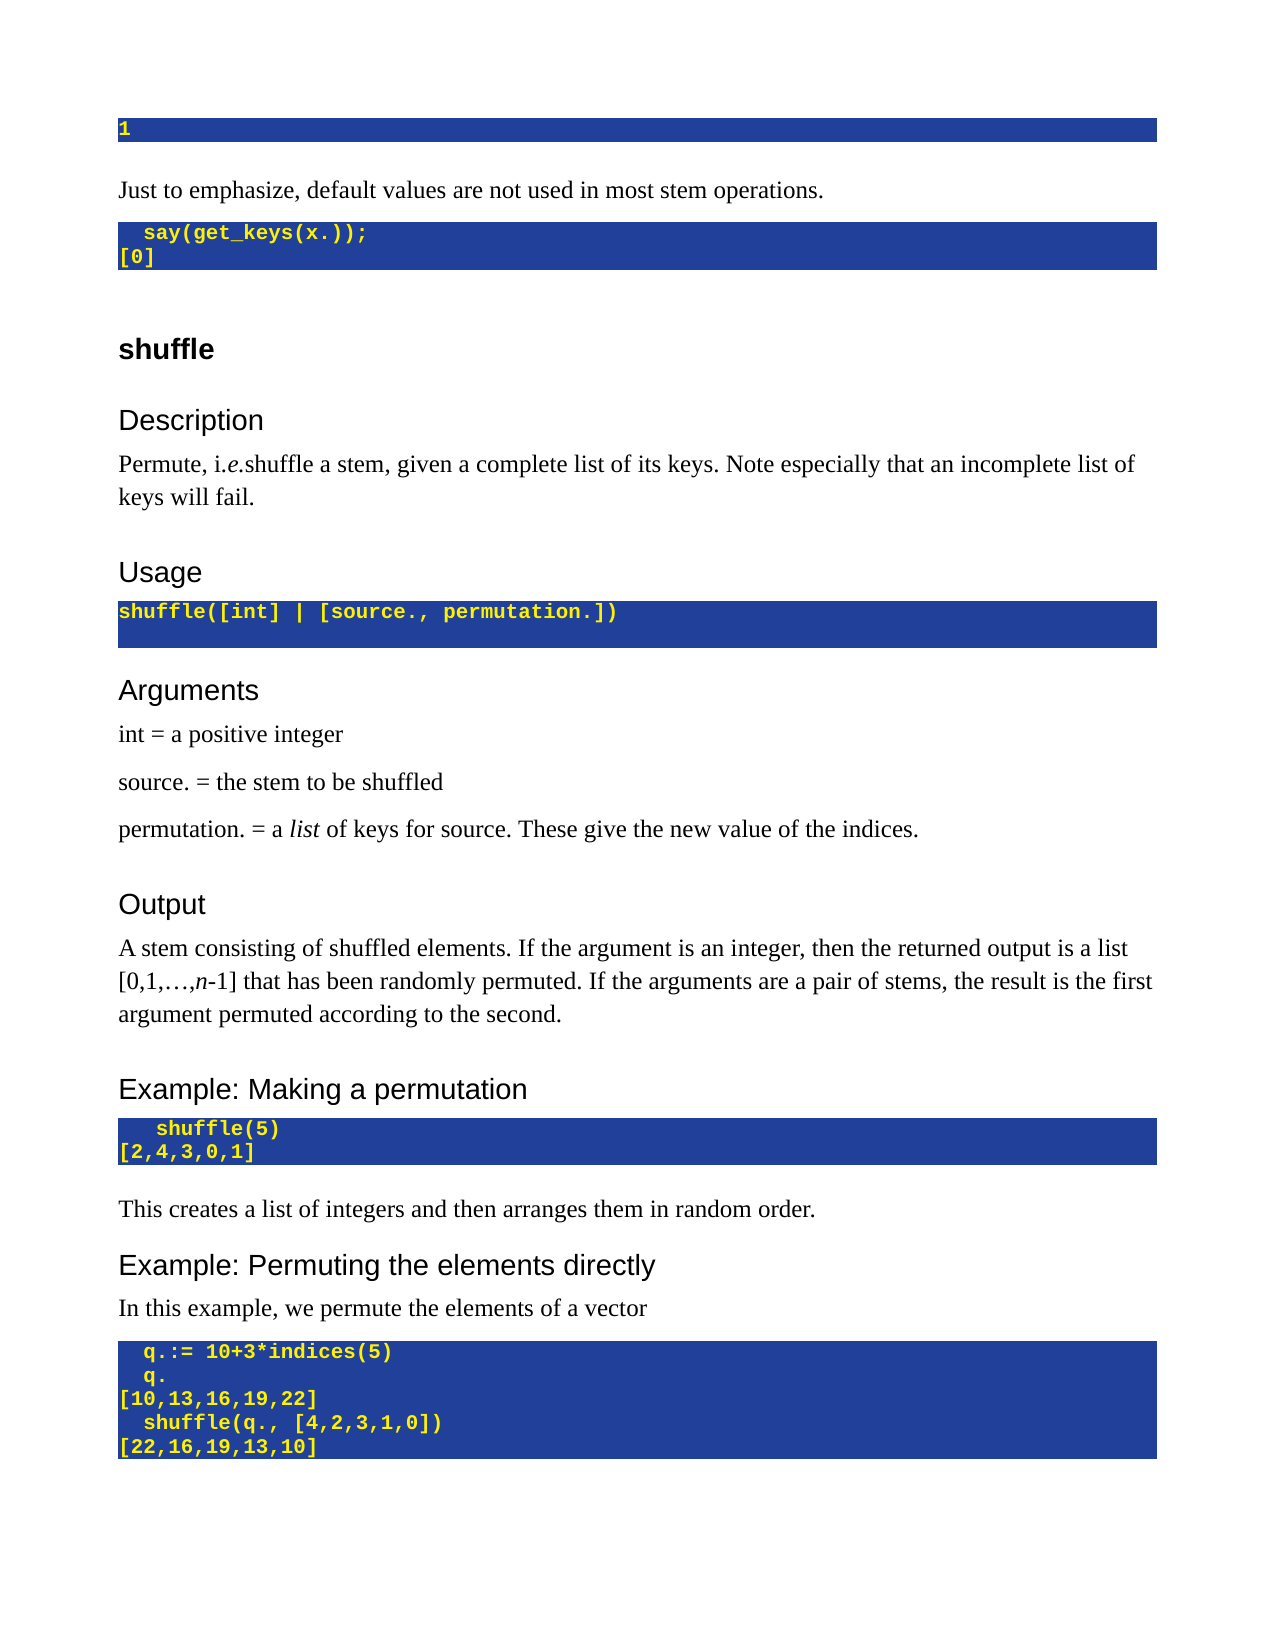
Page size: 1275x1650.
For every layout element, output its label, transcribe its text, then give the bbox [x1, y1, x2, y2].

subtitle Description [118, 403, 1157, 437]
text Just to emphasize, default values are not used in most stem operations. [118, 142, 1157, 203]
subtitle Usage [118, 555, 1157, 588]
text 1 [118, 118, 1157, 142]
text q. [118, 1365, 1157, 1388]
subtitle Example: Permuting the elements directly [118, 1247, 1157, 1281]
text permutation. = a list of keys for source. These give the new value of the indices. [118, 814, 1157, 843]
text A stem consisting of shuffled elements. If the argument is an integer, then the returned output is a list [0,1,…,n-1] that has been randomly permuted. If the arguments are a pair of stems, the result is the first argument permuted according to the second. [118, 933, 1157, 1028]
text q.:= 10+3*indices(5) [118, 1341, 1157, 1365]
subtitle Example: Making a permutation [118, 1072, 1157, 1105]
subtitle Output [118, 887, 1157, 921]
text [10,13,16,19,22] [118, 1388, 1157, 1412]
text shuffle(5) [118, 1118, 1157, 1141]
text [0] [118, 246, 1157, 270]
text shuffle(q., [4,2,3,1,0]) [118, 1412, 1157, 1436]
text int = a positive integer [118, 719, 1157, 748]
text say(get_keys(x.)); [118, 222, 1157, 246]
text [22,16,19,13,10] [118, 1436, 1157, 1459]
text This creates a list of integers and then arranges them in random order. [118, 1194, 1157, 1222]
subtitle shuffle [118, 332, 1157, 366]
text source. = the stem to be shuffled [118, 767, 1157, 796]
subtitle Arguments [118, 673, 1157, 707]
text Permute, i.e.shuffle a stem, given a complete list of its keys. Note especially that an incomplete list of keys will fail. [118, 449, 1157, 511]
text [2,4,3,0,1] [118, 1141, 1157, 1165]
text shuffle([int] | [source., permutation.]) [118, 601, 1157, 624]
text In this example, we permute the elements of a vector [118, 1293, 1157, 1322]
